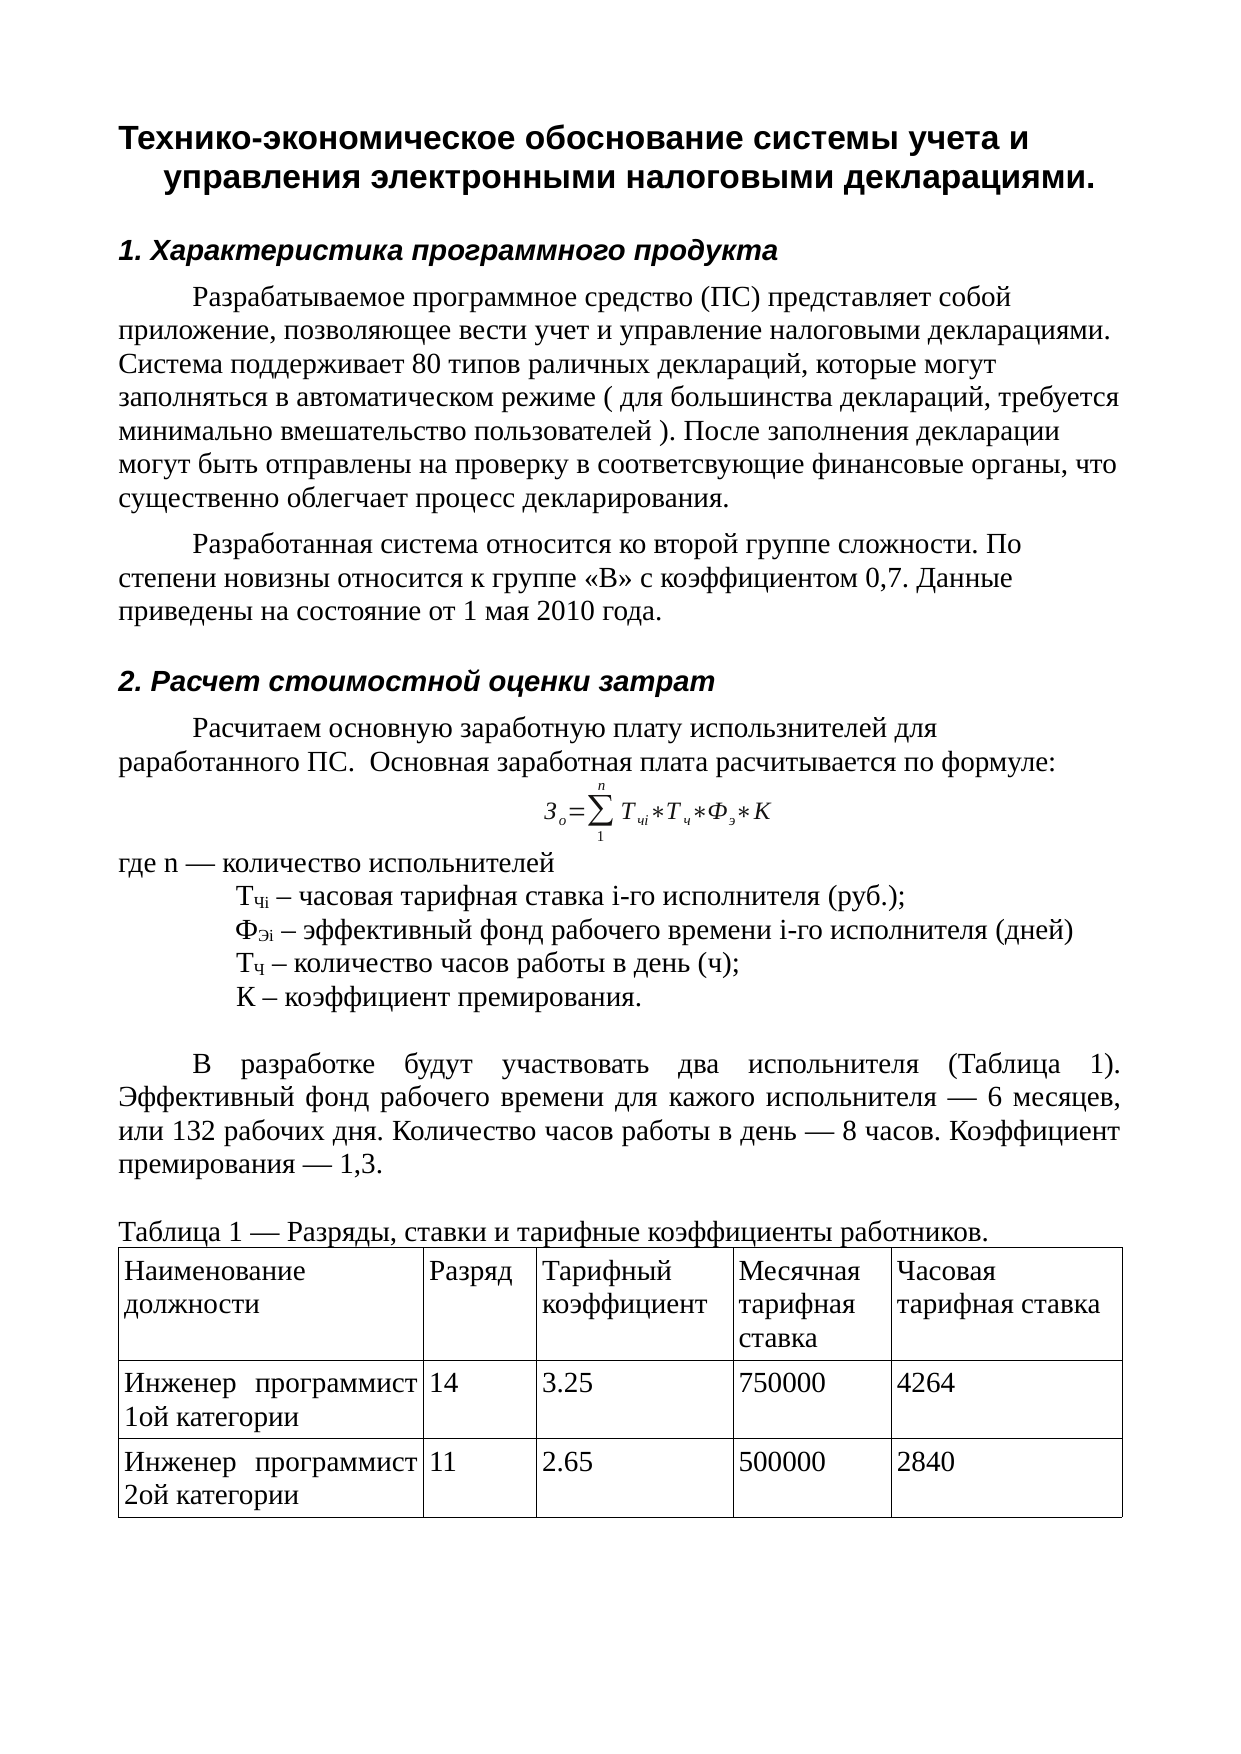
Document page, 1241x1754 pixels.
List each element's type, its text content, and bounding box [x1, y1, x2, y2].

table_cell 750000 [734, 1361, 891, 1438]
table_header Тарифный коэффициент [537, 1248, 733, 1359]
text Таблица 1 — Разряды, ставки и тарифные коэффициенты работников. [118, 1214, 1122, 1247]
table_cell 3,25 [537, 1361, 733, 1438]
table_header Разряд [424, 1248, 536, 1359]
text ФЭi – эффективный фонд рабочего времени i-го исполнителя (дней) ТЧ – количество часов работы в день (ч); [118, 912, 1122, 979]
text где n — количество испольнителей [118, 845, 1122, 878]
table_cell 4264 [892, 1361, 1122, 1438]
table_header Месячная тарифная ставка [734, 1248, 891, 1359]
subtitle 1. Характеристика программного продукта [118, 233, 1122, 266]
text Расчитаем основную заработную плату использнителей для раработанного ПС. Основная заработная плата расчитывается по формуле: [118, 710, 1122, 777]
text TЧi – часовая тарифная ставка i-го исполнителя (руб.); [118, 878, 1122, 912]
table_cell Инженер программист 1ой категории [119, 1361, 423, 1438]
table_cell 11 [424, 1439, 536, 1517]
subtitle 2. Расчет стоимостной оценки затрат [118, 664, 1122, 698]
table_header Наименование должности [119, 1248, 423, 1359]
text Разрабатываемое программное средство (ПС) представляет собой приложение, позволяющее вести учет и управление налоговыми декларациями. Система поддерживает 80 типов раличных деклараций, которые могут заполняться в автоматическом режиме ( для большинства деклараций, требуется минимально вмешательство пользователей ). После заполнения декларации могут быть отправлены на проверку в соответсвующие финансовые органы, что существенно облегчает процесс декларирования. [118, 279, 1122, 514]
table_cell 2,65 [537, 1439, 733, 1517]
text В разработке будут участвовать два испольнителя (Таблица 1). Эффективный фонд рабочего времени для кажого испольнителя — 6 месяцев, или 132 рабочих дня. Количество часов работы в день — 8 часов. Коэффициент премирования — 1,3. [118, 1046, 1122, 1180]
table_header Часовая тарифная ставка [892, 1248, 1122, 1359]
text К – коэффициент премирования. [118, 979, 1122, 1012]
table_cell Инженер программист 2ой категории [119, 1439, 423, 1517]
table_cell 2840 [892, 1439, 1122, 1517]
table_cell 14 [424, 1361, 536, 1438]
text Разработанная система относится ко второй группе сложности. По степени новизны относится к группе «B» с коэффициентом 0,7. Данные приведены на состояние от 1 мая 2010 года. [118, 526, 1122, 627]
table_cell 500000 [734, 1439, 891, 1517]
subtitle Технико-экономическое обоснование системы учета и управления электронными налоговыми декларациями. [118, 118, 1122, 195]
